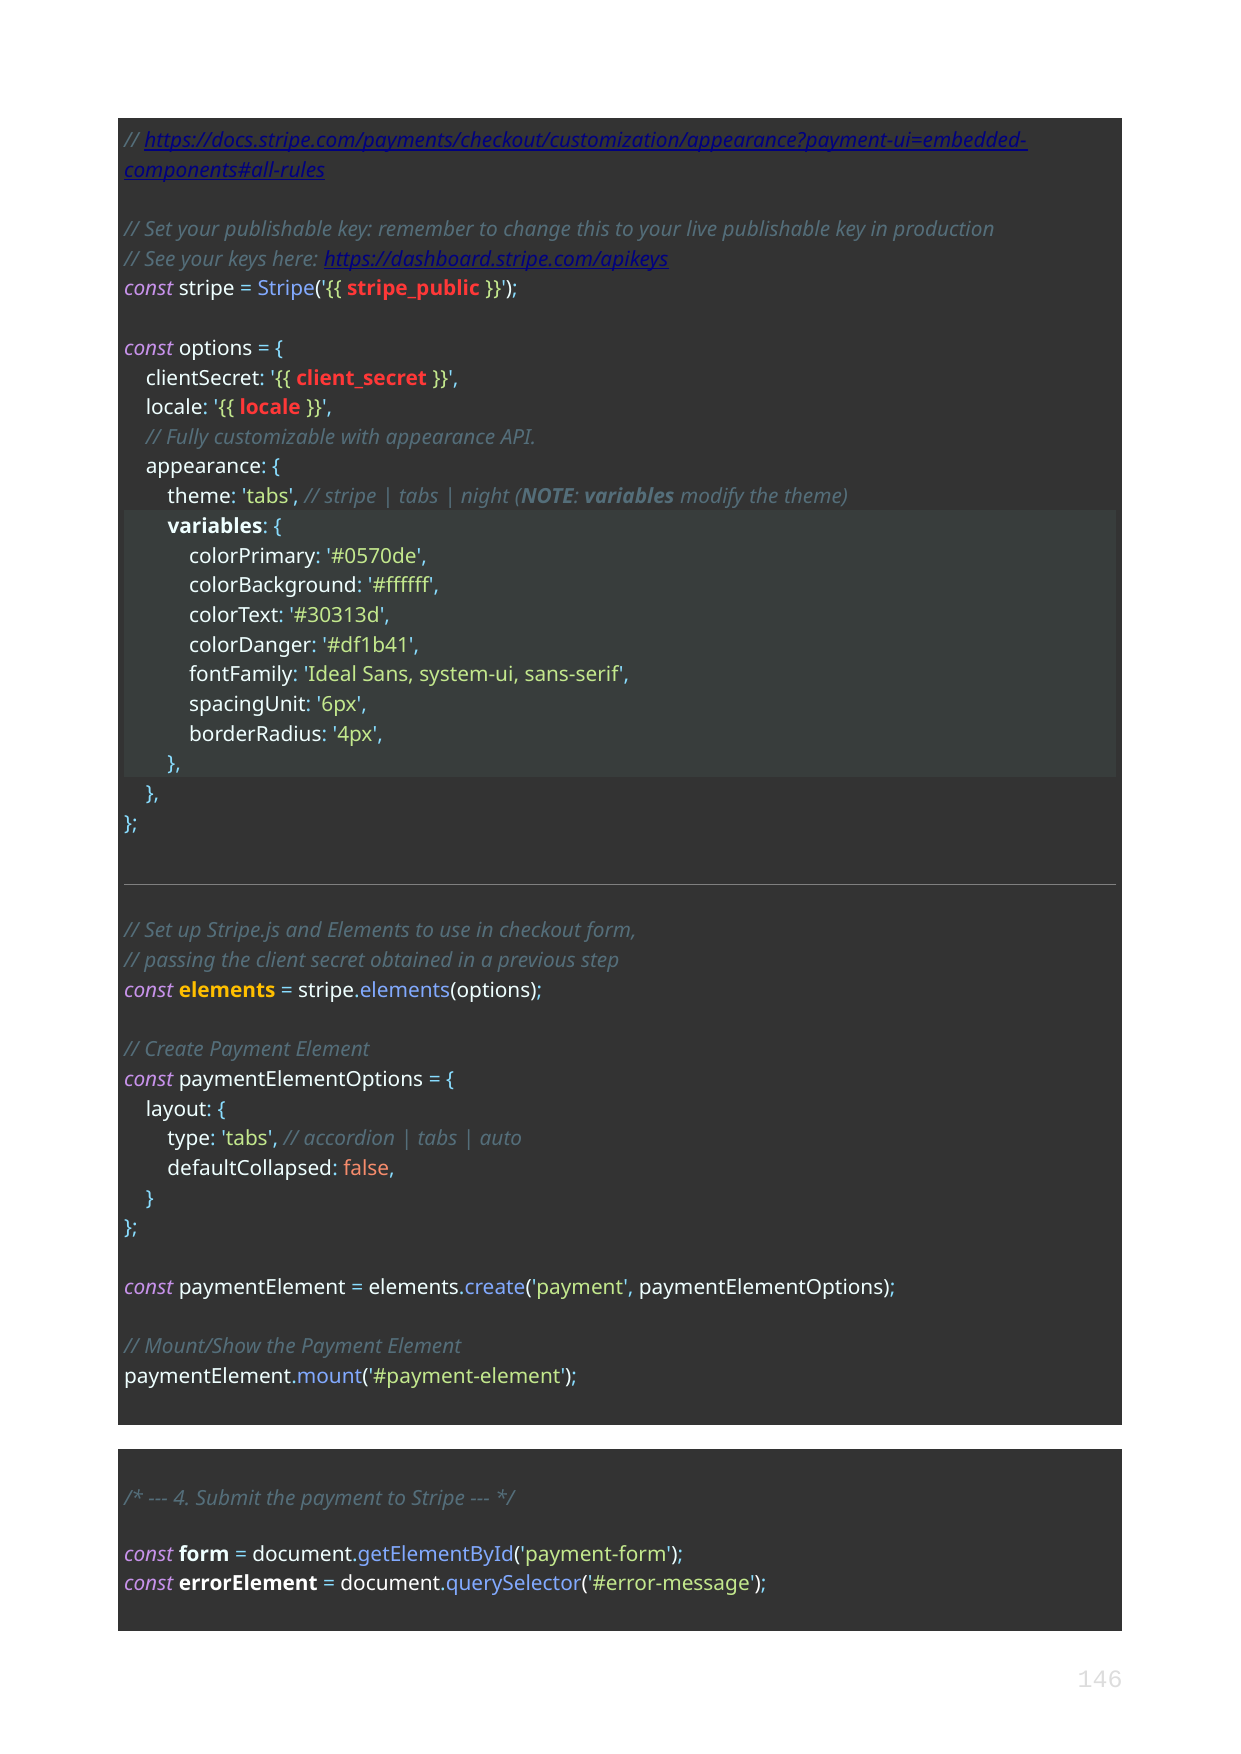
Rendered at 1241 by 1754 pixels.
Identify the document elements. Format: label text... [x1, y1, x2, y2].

table_header // https://docs.stripe.com/payments/checkout/customization/appearance?payment-ui=embedded-components#all-rules // Set your publishable key: remember to change this to your live publishable key in production // See your keys here: https://dashboard.stripe.com/apikeys const stripe = Stripe('{{ stripe_public }}'); const options = { clientSecret: '{{ client_secret }}', locale: '{{ locale }}', // Fully customizable with appearance API. appearance: { theme: 'tabs', // stripe | tabs | night (NOTE: variables modify the theme) variables: { colorPrimary: '#0570de', colorBackground: '#ffffff', colorText: '#30313d', colorDanger: '#df1b41', fontFamily: 'Ideal Sans, system-ui, sans-serif', spacingUnit: '6px', borderRadius: '4px', }, }, }; // Set up Stripe.js and Elements to use in checkout form, // passing the client secret obtained in a previous step const elements = stripe.elements(options); // Create Payment Element const paymentElementOptions = { layout: { type: 'tabs', // accordion | tabs | auto defaultCollapsed: false, } }; const paymentElement = elements.create('payment', paymentElementOptions); // Mount/Show the Payment Element paymentElement.mount('#payment-element'); [118, 118, 1122, 1425]
table_header /* --- 4. Submit the payment to Stripe --- */ const form = document.getElementById('payment-form'); const errorElement = document.querySelector('#error-message'); [118, 1449, 1122, 1631]
